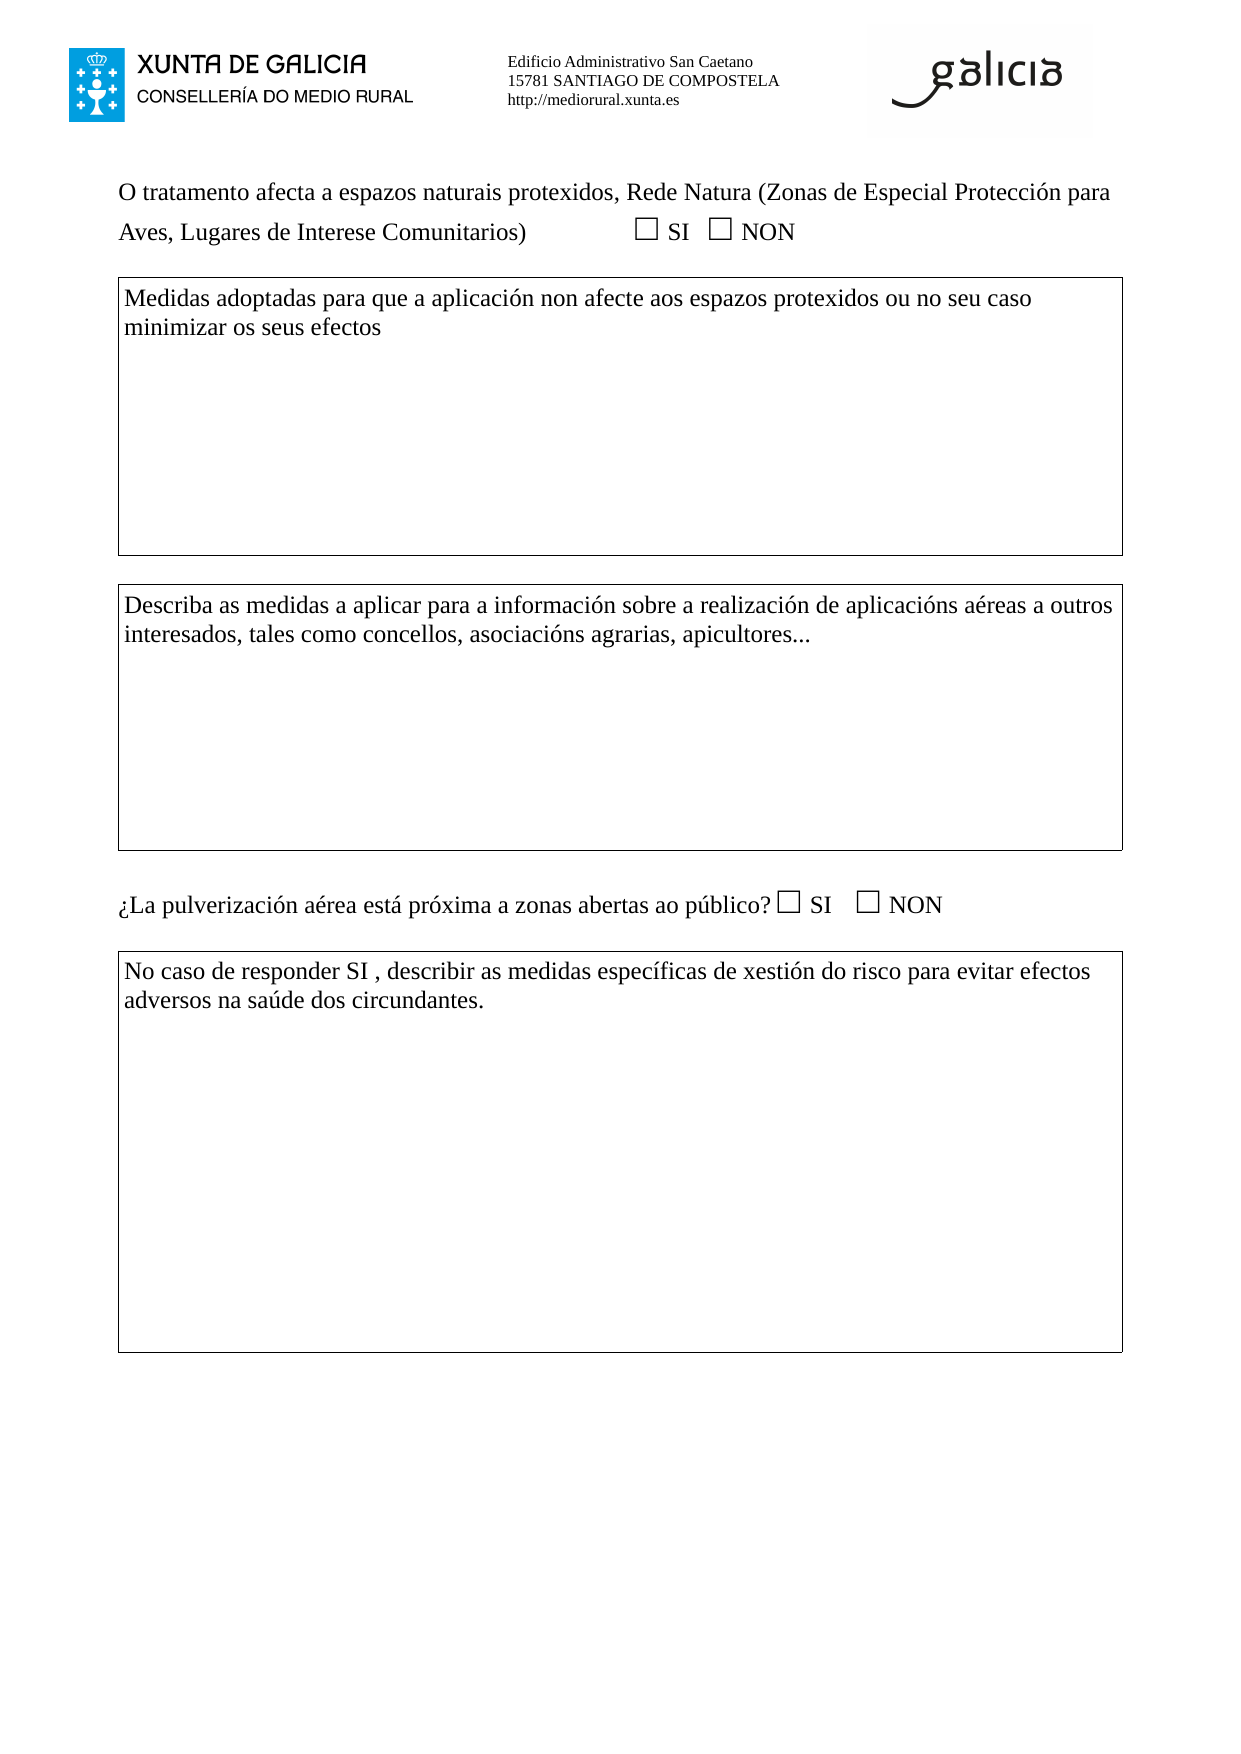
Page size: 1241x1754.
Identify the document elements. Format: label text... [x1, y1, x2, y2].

table_header Describa as medidas a aplicar para a información sobre a realización de aplicacións aéreas a outros interesados, tales como concellos, asociacións agrarias, apicultores... [119, 585, 1122, 850]
picture [125, 48, 413, 122]
picture [109, 102, 116, 109]
picture [109, 69, 116, 76]
picture [77, 69, 84, 76]
picture [867, 24, 1093, 138]
picture [88, 91, 105, 114]
picture [77, 85, 84, 93]
picture [109, 85, 116, 93]
picture [93, 80, 101, 88]
picture [77, 102, 84, 109]
text ¿La pulverización aérea está próxima a zonas abertas ao público? □ SI □ NON [118, 879, 1122, 922]
table_header No caso de responder SI , describir as medidas específicas de xestión do risco para evitar efectos adversos na saúde dos circundantes. [119, 952, 1122, 1352]
text O tratamento afecta a espazos naturais protexidos, Rede Natura (Zonas de Especial Protección para Aves, Lugares de Interese Comunitarios) □ SI □ NON [118, 177, 1122, 248]
picture [93, 69, 100, 76]
table_header Medidas adoptadas para que a aplicación non afecte aos espazos protexidos ou no seu caso minimizar os seus efectos [119, 278, 1122, 555]
